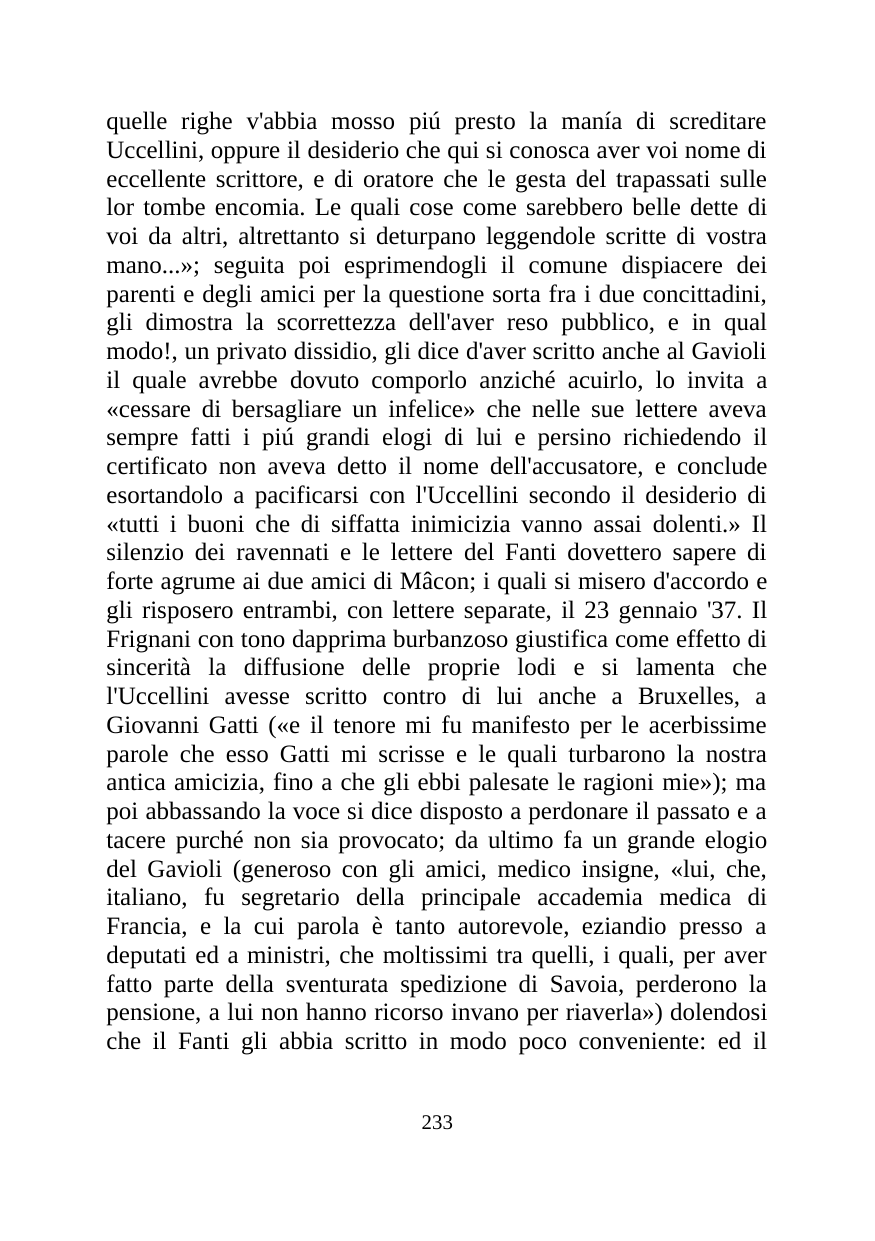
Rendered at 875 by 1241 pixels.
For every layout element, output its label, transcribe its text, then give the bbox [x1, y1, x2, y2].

text quelle righe v'abbia mosso piú presto la manía di screditare Uccellini, oppure il desiderio che qui si conosca aver voi nome di eccellente scrittore, e di oratore che le gesta del trapassati sulle lor tombe encomia. Le quali cose come sarebbero belle dette di voi da altri, altrettanto si deturpano leggendole scritte di vostra mano...»; seguita poi esprimendogli il comune dispiacere dei parenti e degli amici per la questione sorta fra i due concittadini, gli dimostra la scorrettezza dell'aver reso pubblico, e in qual modo!, un privato dissidio, gli dice d'aver scritto anche al Gavioli il quale avrebbe dovuto comporlo anziché acuirlo, lo invita a «cessare di bersagliare un infelice» che nelle sue lettere aveva sempre fatti i piú grandi elogi di lui e persino richiedendo il certificato non aveva detto il nome dell'accusatore, e conclude esortandolo a pacificarsi con l'Uccellini secondo il desiderio di «tutti i buoni che di siffatta inimicizia vanno assai dolenti.» Il silenzio dei ravennati e le lettere del Fanti dovettero sapere di forte agrume ai due amici di Mâcon; i quali si misero d'accordo e gli risposero entrambi, con lettere separate, il 23 gennaio '37. Il Frignani con tono dapprima burbanzoso giustifica come effetto di sincerità la diffusione delle proprie lodi e si lamenta che l'Uccellini avesse scritto contro di lui anche a Bruxelles, a Giovanni Gatti («e il tenore mi fu manifesto per le acerbissime parole che esso Gatti mi scrisse e le quali turbarono la nostra antica amicizia, fino a che gli ebbi palesate le ragioni mie»); ma poi abbassando la voce si dice disposto a perdonare il passato e a tacere purché non sia provocato; da ultimo fa un grande elogio del Gavioli (generoso con gli amici, medico insigne, «lui, che, italiano, fu segretario della principale accademia medica di Francia, e la cui parola è tanto autorevole, eziandio presso a deputati ed a ministri, che moltissimi tra quelli, i quali, per aver fatto parte della sventurata spedizione di Savoia, perderono la pensione, a lui non hanno ricorso invano per riaverla») dolendosi che il Fanti gli abbia scritto in modo poco conveniente: ed il [106, 106, 768, 1055]
